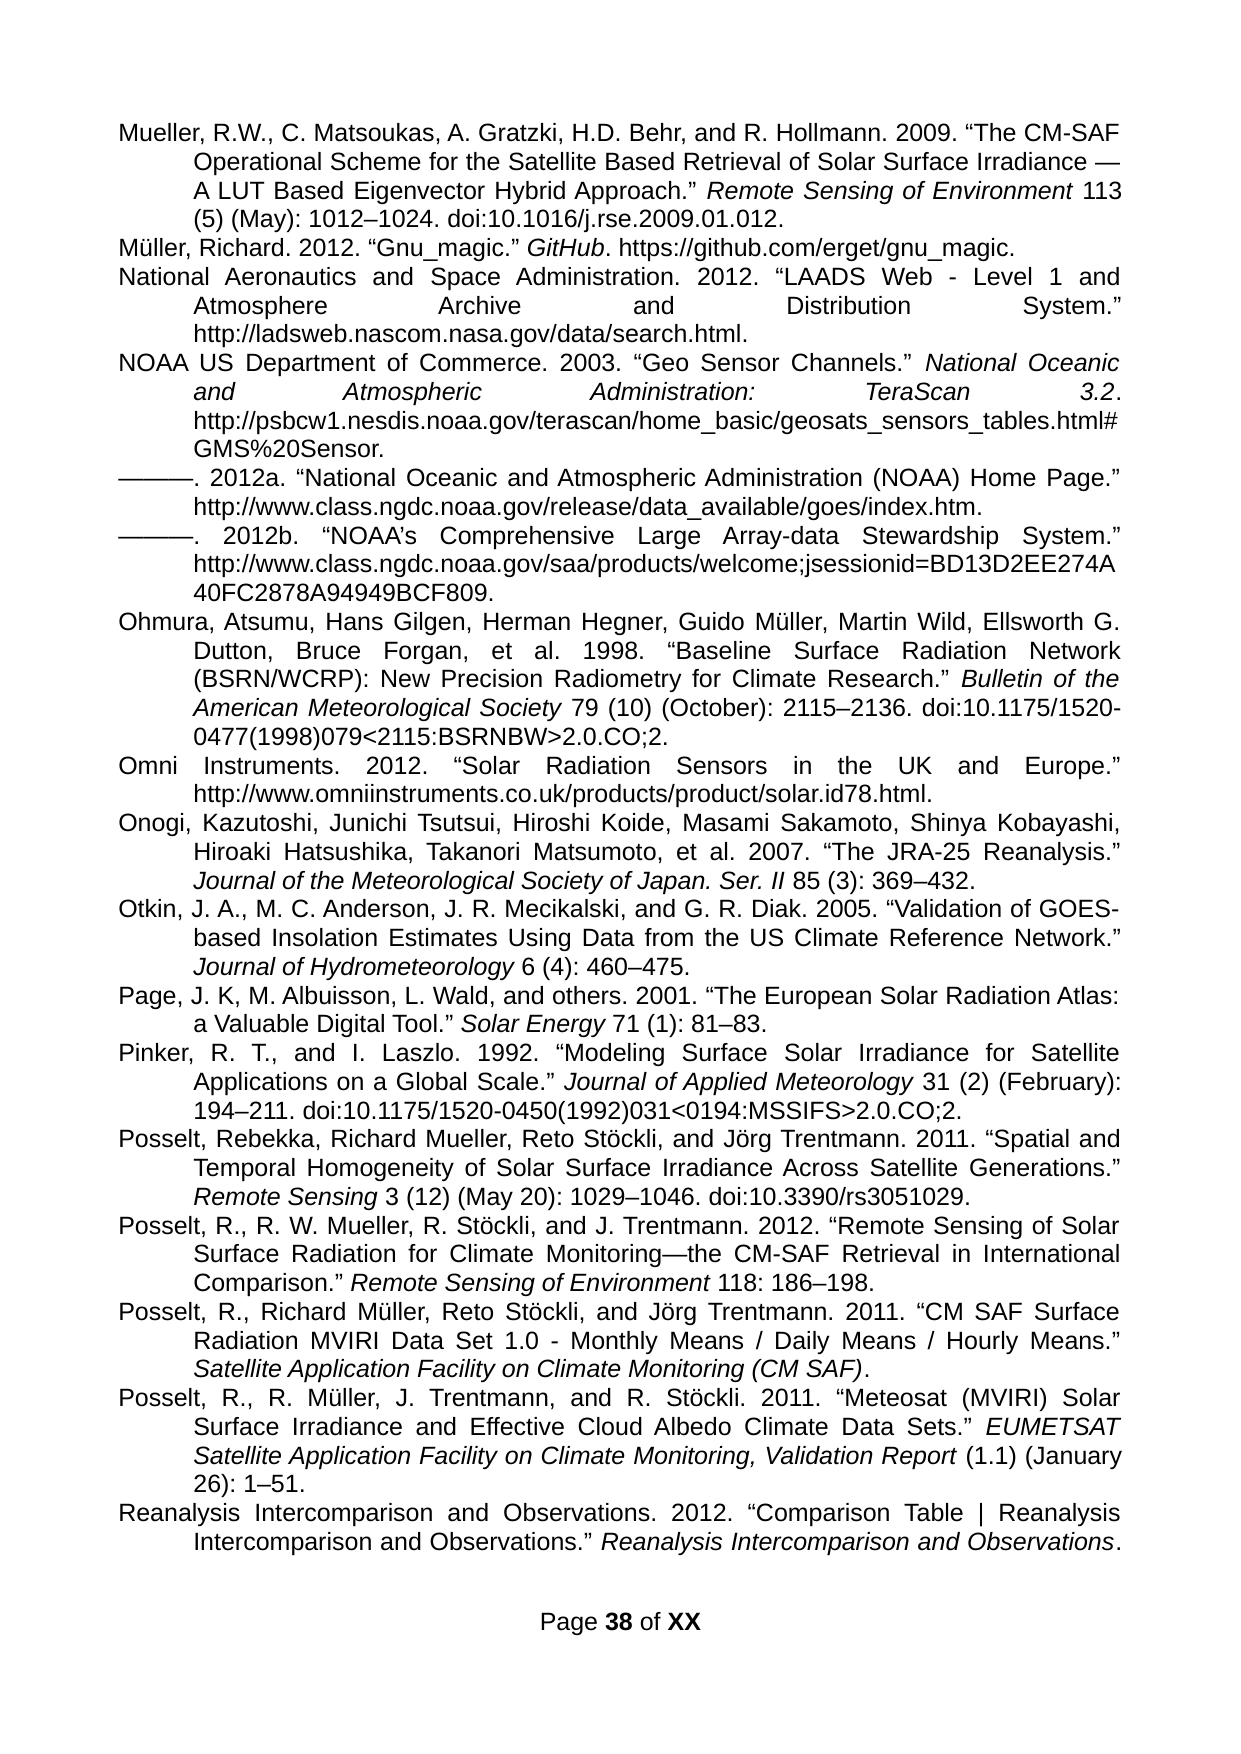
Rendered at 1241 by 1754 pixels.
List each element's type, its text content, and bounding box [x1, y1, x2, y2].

text Mueller, R.W., C. Matsoukas, A. Gratzki, H.D. Behr, and R. Hollmann. 2009. “The CM-SAF Operational Scheme for the Satellite Based Retrieval of Solar Surface Irradiance — A LUT Based Eigenvector Hybrid Approach.” Remote Sensing of Environment 113 (5) (May): 1012–1024. doi:10.1016/j.rse.2009.01.012. [118, 118, 1122, 233]
text Page, J. K, M. Albuisson, L. Wald, and others. 2001. “The European Solar Radiation Atlas: a Valuable Digital Tool.” Solar Energy 71 (1): 81–83. [118, 981, 1122, 1038]
text Reanalysis Intercomparison and Observations. 2012. “Comparison Table | Reanalysis Intercomparison and Observations.” Reanalysis Intercomparison and Observations. [118, 1498, 1122, 1556]
text Otkin, J. A., M. C. Anderson, J. R. Mecikalski, and G. R. Diak. 2005. “Validation of GOES-based Insolation Estimates Using Data from the US Climate Reference Network.” Journal of Hydrometeorology 6 (4): 460–475. [118, 894, 1122, 981]
text Ohmura, Atsumu, Hans Gilgen, Herman Hegner, Guido Müller, Martin Wild, Ellsworth G. Dutton, Bruce Forgan, et al. 1998. “Baseline Surface Radiation Network (BSRN/WCRP): New Precision Radiometry for Climate Research.” Bulletin of the American Meteorological Society 79 (10) (October): 2115–2136. doi:10.1175/1520-0477(1998)079<2115:BSRNBW>2.0.CO;2. [118, 607, 1122, 751]
text Pinker, R. T., and I. Laszlo. 1992. “Modeling Surface Solar Irradiance for Satellite Applications on a Global Scale.” Journal of Applied Meteorology 31 (2) (February): 194–211. doi:10.1175/1520-0450(1992)031<0194:MSSIFS>2.0.CO;2. [118, 1038, 1122, 1124]
text National Aeronautics and Space Administration. 2012. “LAADS Web - Level 1 and Atmosphere Archive and Distribution System.” http://ladsweb.nascom.nasa.gov/data/search.html. [118, 262, 1122, 348]
text Posselt, R., R. W. Mueller, R. Stöckli, and J. Trentmann. 2012. “Remote Sensing of Solar Surface Radiation for Climate Monitoring—the CM-SAF Retrieval in International Comparison.” Remote Sensing of Environment 118: 186–198. [118, 1211, 1122, 1297]
text NOAA US Department of Commerce. 2003. “Geo Sensor Channels.” National Oceanic and Atmospheric Administration: TeraScan 3.2. http://psbcw1.nesdis.noaa.gov/terascan/home_basic/geosats_sensors_tables.html#GMS%20Sensor. [118, 348, 1122, 463]
text ———. 2012b. “NOAA’s Comprehensive Large Array-data Stewardship System.” http://www.class.ngdc.noaa.gov/saa/products/welcome;jsessionid=BD13D2EE274A40FC2878A94949BCF809. [118, 521, 1122, 607]
text Posselt, Rebekka, Richard Mueller, Reto Stöckli, and Jörg Trentmann. 2011. “Spatial and Temporal Homogeneity of Solar Surface Irradiance Across Satellite Generations.” Remote Sensing 3 (12) (May 20): 1029–1046. doi:10.3390/rs3051029. [118, 1124, 1122, 1211]
text ———. 2012a. “National Oceanic and Atmospheric Administration (NOAA) Home Page.” http://www.class.ngdc.noaa.gov/release/data_available/goes/index.htm. [118, 463, 1122, 521]
text Posselt, R., R. Müller, J. Trentmann, and R. Stöckli. 2011. “Meteosat (MVIRI) Solar Surface Irradiance and Effective Cloud Albedo Climate Data Sets.” EUMETSAT Satellite Application Facility on Climate Monitoring, Validation Report (1.1) (January 26): 1–51. [118, 1383, 1122, 1498]
text Posselt, R., Richard Müller, Reto Stöckli, and Jörg Trentmann. 2011. “CM SAF Surface Radiation MVIRI Data Set 1.0 - Monthly Means / Daily Means / Hourly Means.” Satellite Application Facility on Climate Monitoring (CM SAF). [118, 1297, 1122, 1383]
text Müller, Richard. 2012. “Gnu_magic.” GitHub. https://github.com/erget/gnu_magic. [118, 233, 1122, 262]
text Onogi, Kazutoshi, Junichi Tsutsui, Hiroshi Koide, Masami Sakamoto, Shinya Kobayashi, Hiroaki Hatsushika, Takanori Matsumoto, et al. 2007. “The JRA-25 Reanalysis.” Journal of the Meteorological Society of Japan. Ser. II 85 (3): 369–432. [118, 808, 1122, 894]
text Omni Instruments. 2012. “Solar Radiation Sensors in the UK and Europe.” http://www.omniinstruments.co.uk/products/product/solar.id78.html. [118, 751, 1122, 808]
